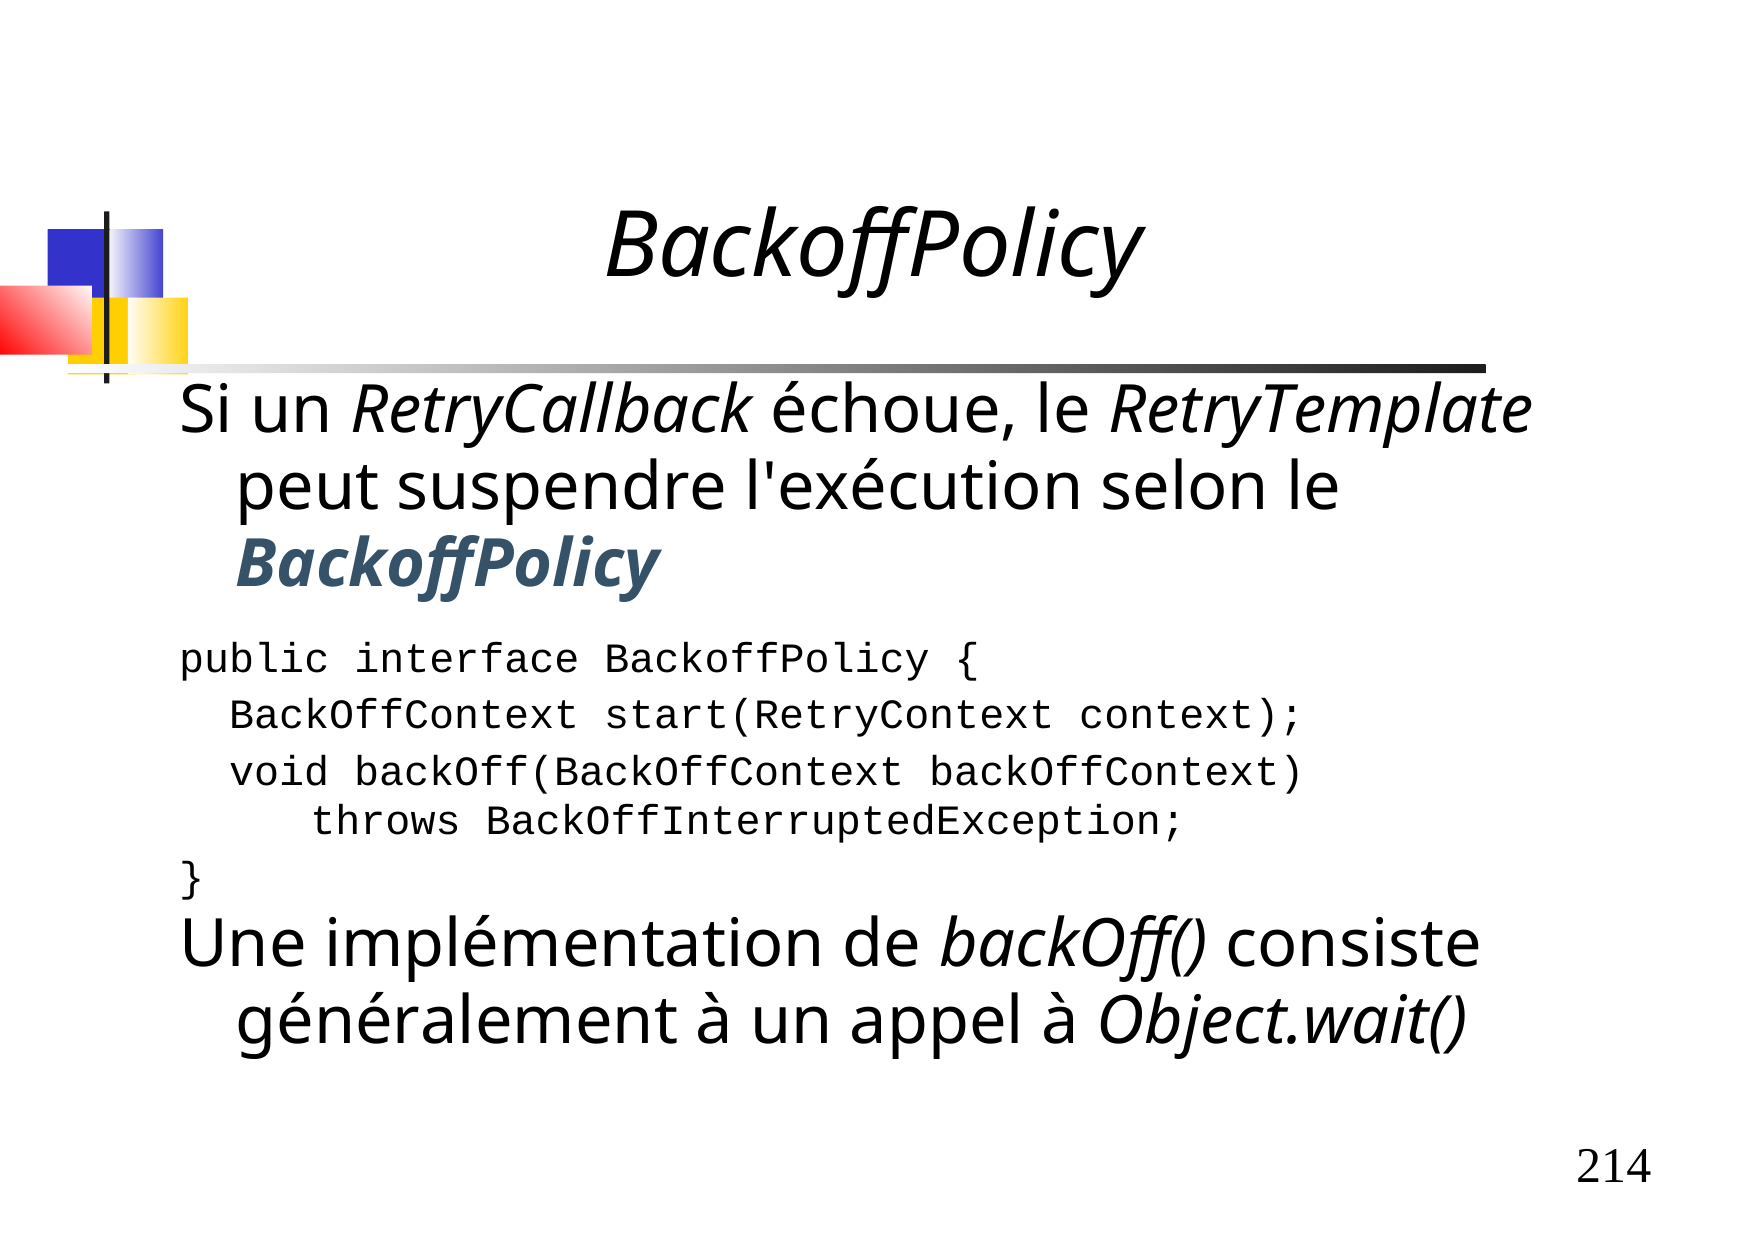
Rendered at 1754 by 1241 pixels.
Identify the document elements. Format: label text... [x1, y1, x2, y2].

title BackoffPolicy [179, 139, 1567, 351]
list Si un RetryCallback échoue, le RetryTemplate peut suspendre l'exécution selon le BackoffPolicy public interface BackoffPolicy { BackOffContext start(RetryContext context); void backOff(BackOffContext backOffContext) throws BackOffInterruptedException; } Une implémentation de backOff() consiste généralement à un appel à Object.wait() [179, 371, 1567, 1091]
